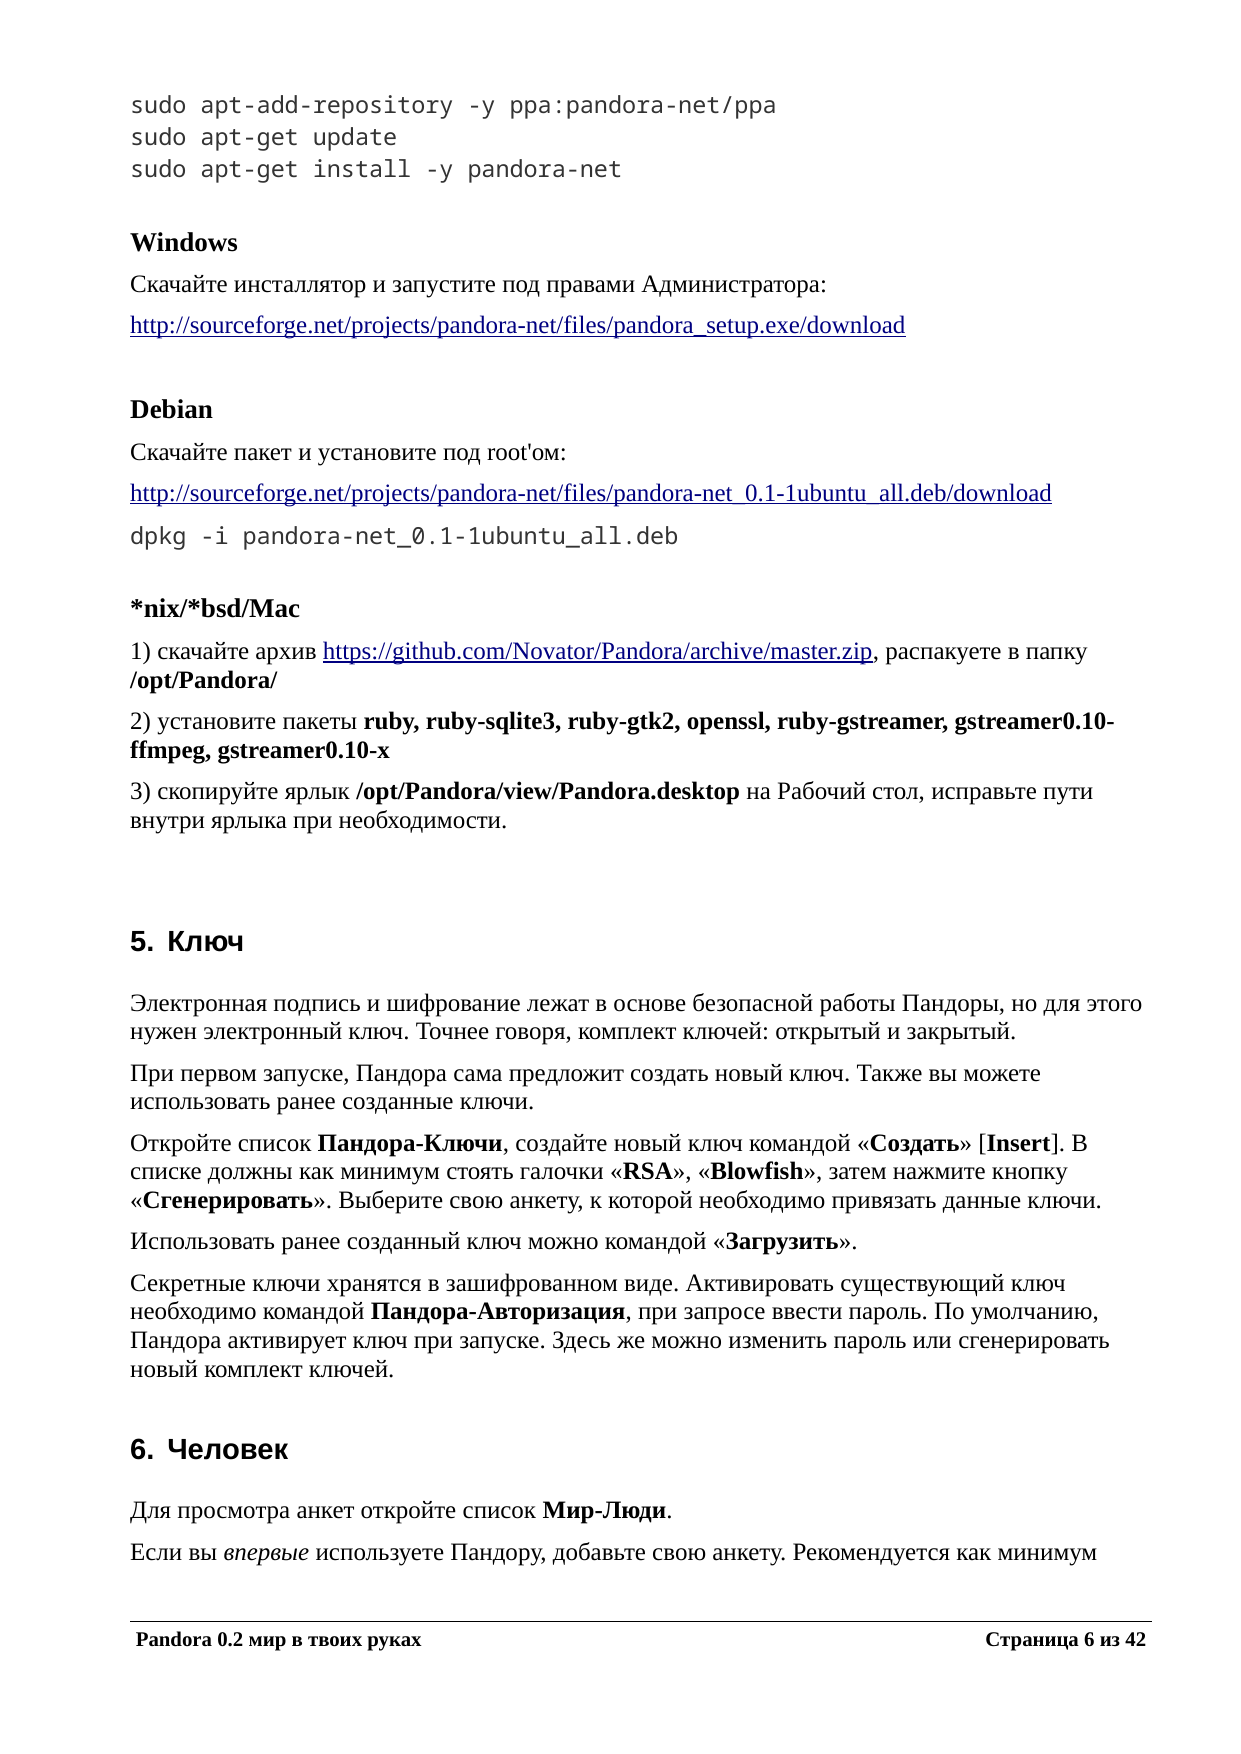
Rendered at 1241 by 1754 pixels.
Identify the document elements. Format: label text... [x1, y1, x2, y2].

text 1) скачайте архив https://github.com/Novator/Pandora/archive/master.zip, распакуете в папку /opt/Pandora/ [130, 636, 1152, 694]
subtitle Человек [130, 1432, 1152, 1465]
text 3) скопируйте ярлык /opt/Pandora/view/Pandora.desktop на Рабочий стол, исправьте пути внутри ярлыка при необходимости. [130, 776, 1152, 834]
text Использовать ранее созданный ключ можно командой «Загрузить». [130, 1226, 1152, 1255]
text *nix/*bsd/Mac [130, 592, 1152, 624]
text sudo apt-get update [130, 121, 1152, 152]
text Электронная подпись и шифрование лежат в основе безопасной работы Пандоры, но для этого нужен электронный ключ. Точнее говоря, комплект ключей: открытый и закрытый. [130, 988, 1152, 1045]
text sudo apt-add-repository -y ppa:pandora-net/ppa [130, 88, 1152, 121]
text Скачайте пакет и установите под root'ом: [130, 437, 1152, 466]
text http://sourceforge.net/projects/pandora-net/files/pandora-net_0.1-1ubuntu_all.deb/download [130, 478, 1152, 507]
text Скачайте инсталлятор и запустите под правами Администратора: [130, 269, 1152, 298]
text Debian [130, 393, 1152, 424]
text Откройте список Пандора-Ключи, создайте новый ключ командой «Создать» [Insert]. В списке должны как минимум стоять галочки «RSA», «Blowfish», затем нажмите кнопку «Сгенерировать». Выберите свою анкету, к которой необходимо привязать данные ключи. [130, 1128, 1152, 1214]
text Если вы впервые используете Пандору, добавьте свою анкету. Рекомендуется как минимум [130, 1537, 1152, 1566]
text Секретные ключи хранятся в зашифрованном виде. Активировать существующий ключ необходимо командой Пандора-Авторизация, при запросе ввести пароль. По умолчанию, Пандора активирует ключ при запуске. Здесь же можно изменить пароль или сгенерировать новый комплект ключей. [130, 1268, 1152, 1383]
subtitle Ключ [130, 924, 1152, 958]
text http://sourceforge.net/projects/pandora-net/files/pandora_setup.exe/download [130, 311, 1152, 339]
text 2) установите пакеты ruby, ruby-sqlite3, ruby-gtk2, openssl, ruby-gstreamer, gstreamer0.10-ffmpeg, gstreamer0.10-x [130, 706, 1152, 764]
text dpkg -i pandora-net_0.1-1ubuntu_all.deb [130, 519, 1152, 551]
text Windows [130, 226, 1152, 257]
text Для просмотра анкет откройте список Мир-Люди. [130, 1496, 1152, 1524]
text При первом запуске, Пандора сама предложит создать новый ключ. Также вы можете использовать ранее созданные ключи. [130, 1058, 1152, 1115]
text sudo apt-get install -y pandora-net [130, 152, 1152, 184]
